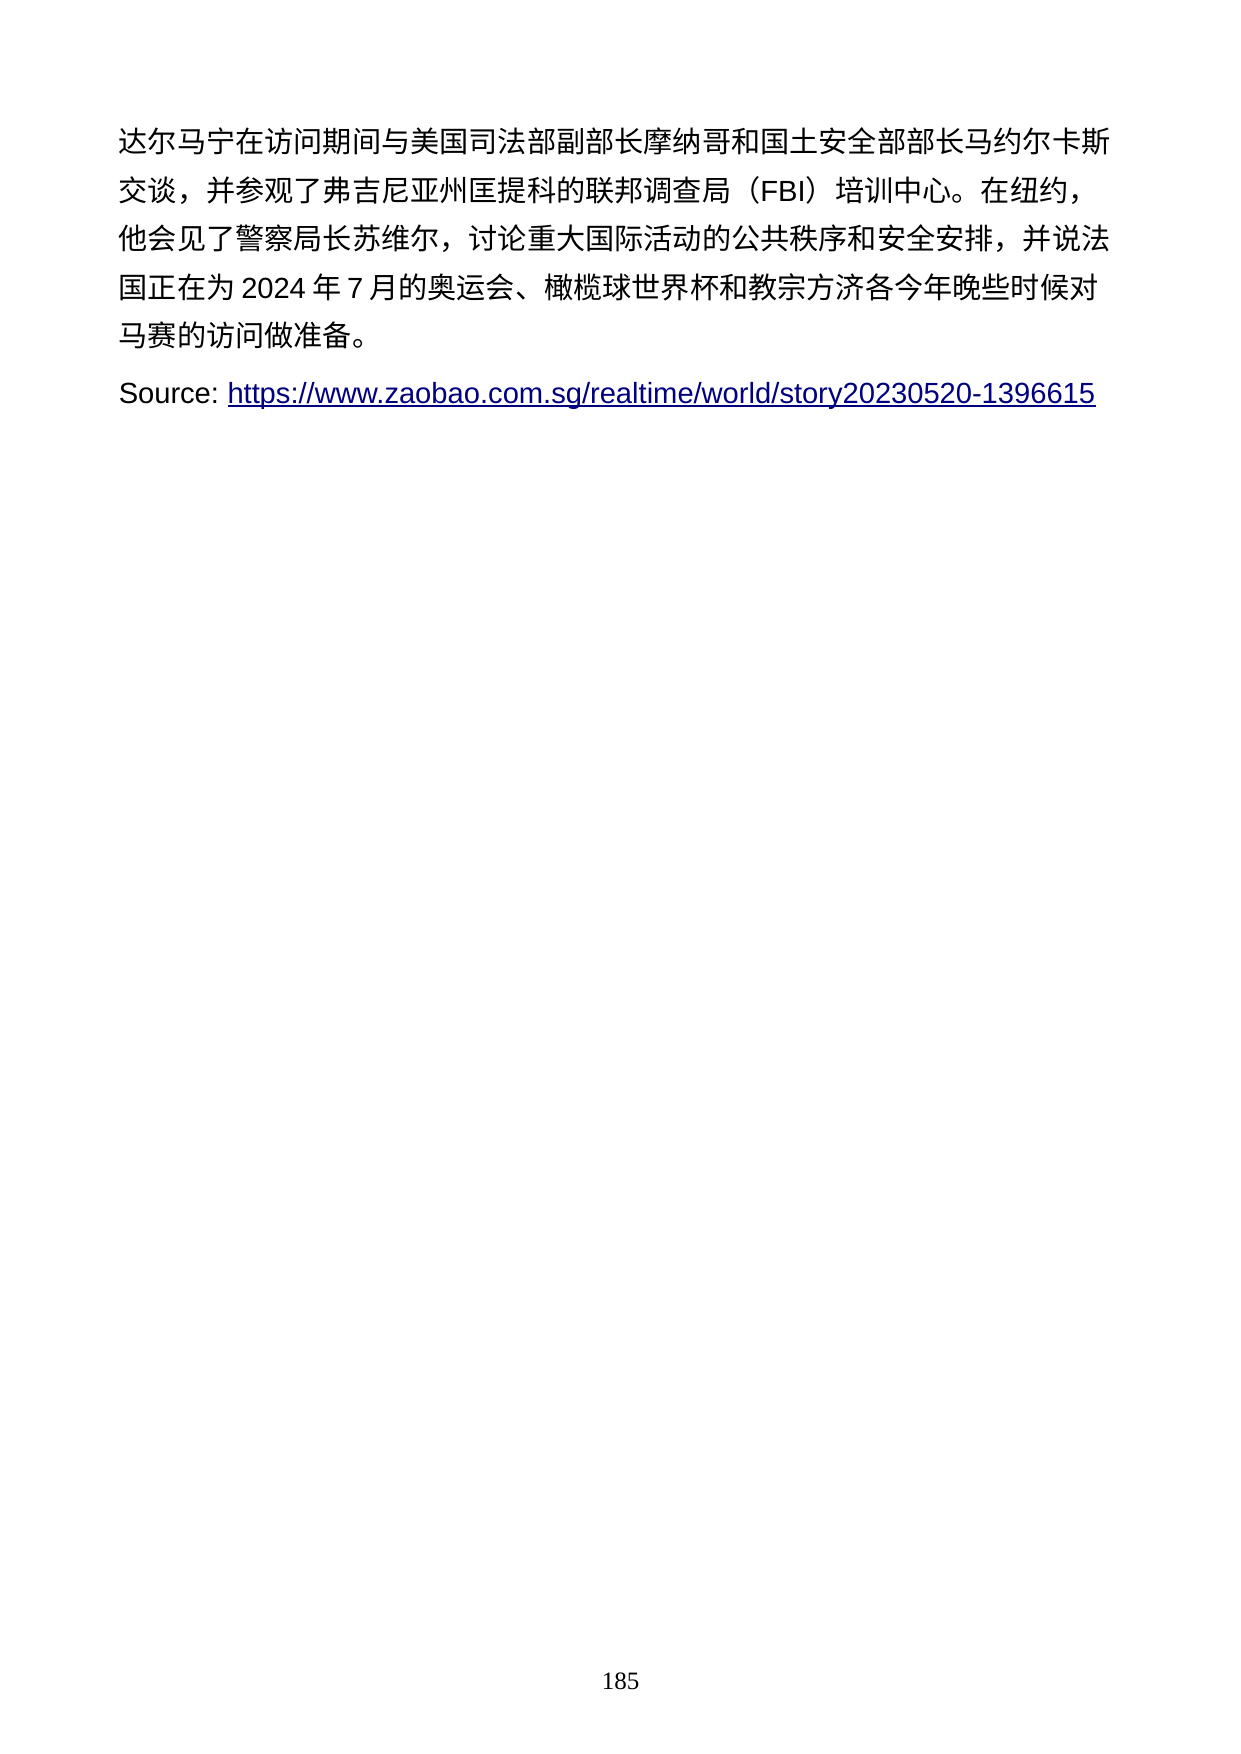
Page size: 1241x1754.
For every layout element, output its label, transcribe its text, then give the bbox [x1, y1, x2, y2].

text Source: https://www.zaobao.com.sg/realtime/world/story20230520-1396615 [118, 376, 1122, 409]
text 达尔马宁在访问期间与美国司法部副部长摩纳哥和国土安全部部长马约尔卡斯交谈，并参观了弗吉尼亚州匡提科的联邦调查局（FBI）培训中心。在纽约，他会见了警察局长苏维尔，讨论重大国际活动的公共秩序和安全安排，并说法国正在为2024年7月的奥运会、橄榄球世界杯和教宗方济各今年晚些时候对马赛的访问做准备。 [118, 118, 1122, 355]
